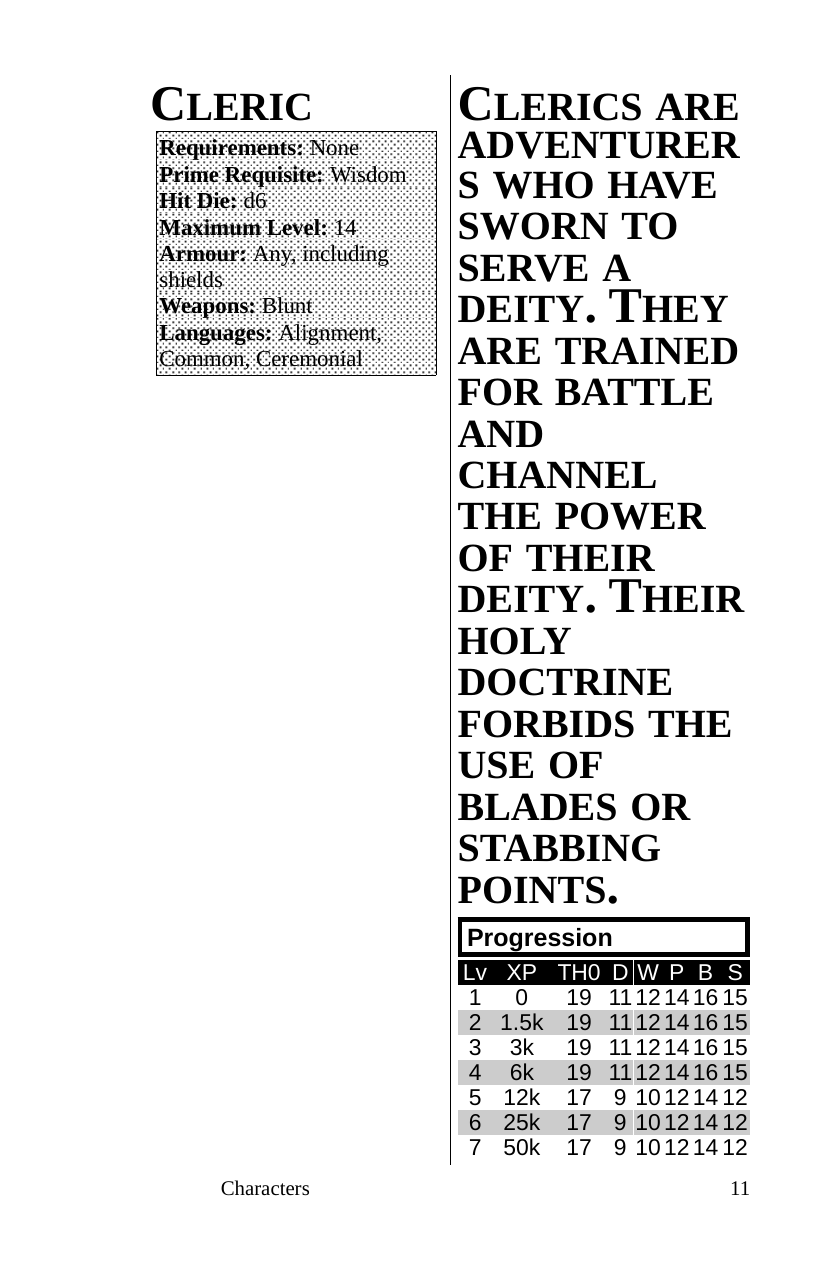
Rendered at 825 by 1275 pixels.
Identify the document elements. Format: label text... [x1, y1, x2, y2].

text Weapons: Blunt [157, 289, 436, 316]
table_header S [720, 960, 750, 985]
table_cell 16 [691, 1010, 720, 1035]
table_cell 14 [662, 1010, 691, 1035]
table_cell 17 [551, 1110, 607, 1135]
table_cell 12 [634, 1035, 662, 1060]
table_cell 14 [662, 1035, 691, 1060]
table_cell 11 [607, 1060, 633, 1085]
table_cell 2 [458, 1010, 492, 1035]
text Maximum level: 14 [157, 210, 436, 237]
table_cell 15 [720, 1035, 750, 1060]
table_cell 17 [551, 1085, 607, 1110]
table_cell 1.5k [492, 1010, 551, 1035]
text Hit Die: d6 [157, 184, 436, 210]
table_cell 10 [634, 1110, 662, 1135]
table_header B [691, 960, 720, 985]
table_cell 11 [607, 985, 633, 1010]
table_cell 0 [492, 985, 551, 1010]
table_header D [607, 960, 633, 985]
table_header XP [492, 960, 551, 985]
table_cell 6 [458, 1110, 492, 1135]
table_cell 11 [607, 1035, 633, 1060]
table_cell 12 [634, 1010, 662, 1035]
table_cell 12 [662, 1110, 691, 1135]
table_cell 15 [720, 985, 750, 1010]
table_cell 9 [607, 1135, 633, 1160]
table_cell 12 [662, 1085, 691, 1110]
table_cell 3k [492, 1035, 551, 1060]
table_cell 14 [691, 1135, 720, 1160]
table_cell 19 [551, 1060, 607, 1085]
table_header Lv [458, 960, 492, 985]
table_cell 16 [691, 1035, 720, 1060]
table_cell 50k [492, 1135, 551, 1160]
table_header W [634, 960, 662, 985]
table_cell 16 [691, 985, 720, 1010]
table_cell 12 [662, 1135, 691, 1160]
table_cell 17 [551, 1135, 607, 1160]
table_cell 7 [458, 1135, 492, 1160]
text Armour: Any, including shields [157, 237, 436, 289]
table_cell 12 [720, 1110, 750, 1135]
table_cell 15 [720, 1060, 750, 1085]
text Requirements: None [157, 132, 436, 158]
table_cell 19 [551, 1035, 607, 1060]
table_cell 4 [458, 1060, 492, 1085]
table_cell 10 [634, 1085, 662, 1110]
table_cell 5 [458, 1085, 492, 1110]
table_cell 12 [720, 1135, 750, 1160]
table_cell 3 [458, 1035, 492, 1060]
table_cell 14 [691, 1110, 720, 1135]
table_cell 10 [634, 1135, 662, 1160]
table_cell 15 [720, 1010, 750, 1035]
table_cell 14 [662, 1060, 691, 1085]
table_cell 9 [607, 1085, 633, 1110]
table_cell 16 [691, 1060, 720, 1085]
table_cell 12 [634, 985, 662, 1010]
table_cell 12 [720, 1085, 750, 1110]
table_cell 9 [607, 1110, 633, 1135]
table_cell 25k [492, 1110, 551, 1135]
text Clerics are adventurers who have sworn to serve a deity. They are trained for battle and channel the power of their deity. Their holy doctrine forbids the use of blades or stabbing points. [457, 87, 750, 914]
table_cell 19 [551, 1010, 607, 1035]
table_header TH0 [551, 960, 607, 985]
table_cell 19 [551, 985, 607, 1010]
subtitle Progression [462, 922, 745, 952]
text Prime requisite: Wisdom [157, 158, 436, 184]
text Languages: Alignment, Common, Ceremonial [157, 316, 436, 375]
table_cell 12k [492, 1085, 551, 1110]
table_cell 12 [634, 1060, 662, 1085]
table_header P [662, 960, 691, 985]
table_cell 6k [492, 1060, 551, 1085]
table_cell 14 [691, 1085, 720, 1110]
table_cell 11 [607, 1010, 633, 1035]
table_cell 1 [458, 985, 492, 1010]
table_cell 14 [662, 985, 691, 1010]
subtitle Cleric [150, 87, 442, 128]
